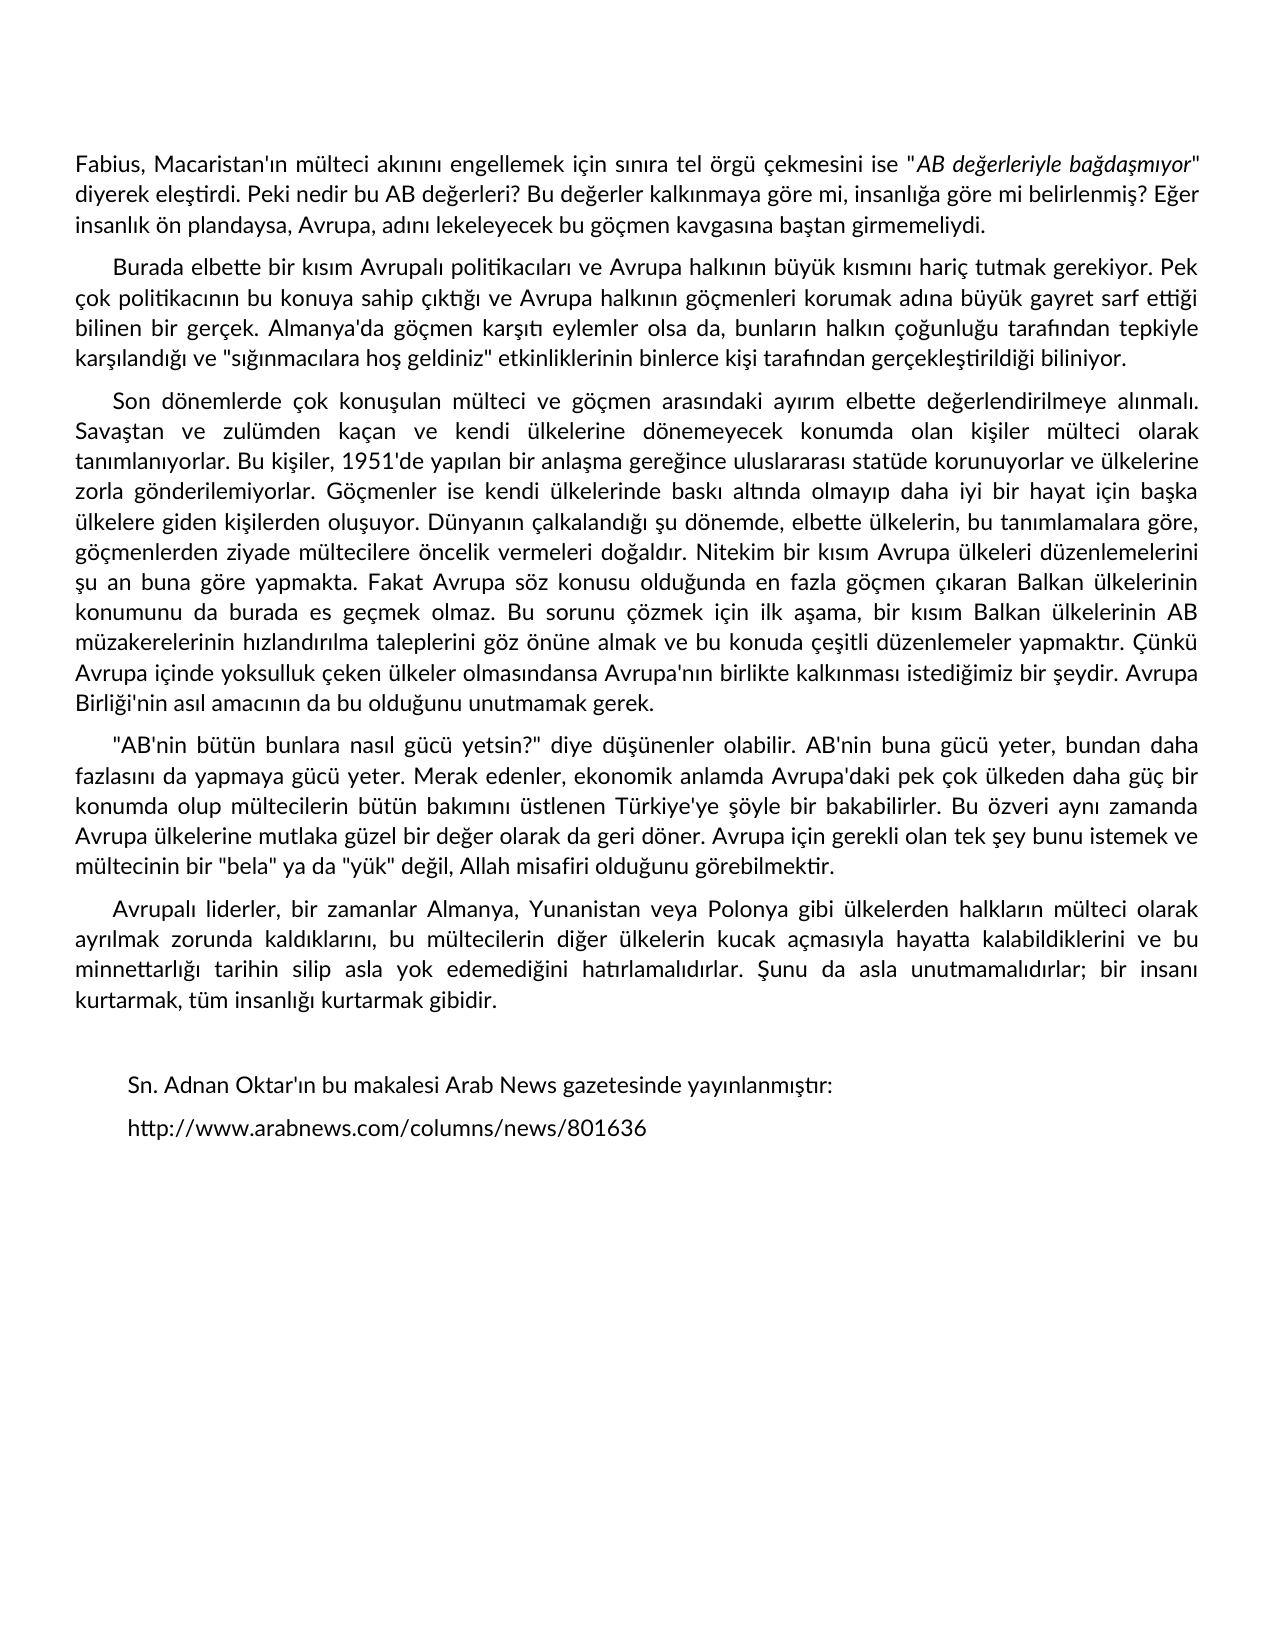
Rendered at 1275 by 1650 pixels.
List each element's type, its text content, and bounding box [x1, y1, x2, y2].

text Burada elbette bir kısım Avrupalı politikacıları ve Avrupa halkının büyük kısmını hariç tutmak gerekiyor. Pek çok politikacının bu konuya sahip çıktığı ve Avrupa halkının göçmenleri korumak adına büyük gayret sarf ettiği bilinen bir gerçek. Almanya'da göçmen karşıtı eylemler olsa da, bunların halkın çoğunluğu tarafından tepkiyle karşılandığı ve "sığınmacılara hoş geldiniz" etkinliklerinin binlerce kişi tarafından gerçekleştirildiği biliniyor. [75, 253, 1200, 371]
text "AB'nin bütün bunlara nasıl gücü yetsin?" diye düşünenler olabilir. AB'nin buna gücü yeter, bundan daha fazlasını da yapmaya gücü yeter. Merak edenler, ekonomik anlamda Avrupa'daki pek çok ülkeden daha güç bir konumda olup mültecilerin bütün bakımını üstlenen Türkiye'ye şöyle bir bakabilirler. Bu özveri aynı zamanda Avrupa ülkelerine mutlaka güzel bir değer olarak da geri döner. Avrupa için gerekli olan tek şey bunu istemek ve mültecinin bir "bela" ya da "yük" değil, Allah misafiri olduğunu görebilmektir. [75, 731, 1200, 879]
text http://www.arabnews.com/columns/news/801636 [127, 1113, 1177, 1141]
text Fabius, Macaristan'ın mülteci akınını engellemek için sınıra tel örgü çekmesini ise "AB değerleriyle bağdaşmıyor" diyerek eleştirdi. Peki nedir bu AB değerleri? Bu değerler kalkınmaya göre mi, insanlığa göre mi belirlenmiş? Eğer insanlık ön plandaysa, Avrupa, adını lekeleyecek bu göçmen kavgasına baştan girmemeliydi. [75, 150, 1200, 238]
text Avrupalı liderler, bir zamanlar Almanya, Yunanistan veya Polonya gibi ülkelerden halkların mülteci olarak ayrılmak zorunda kaldıklarını, bu mültecilerin diğer ülkelerin kucak açmasıyla hayatta kalabildiklerini ve bu minnettarlığı tarihin silip asla yok edemediğini hatırlamalıdırlar. Şunu da asla unutmamalıdırlar; bir insanı kurtarmak, tüm insanlığı kurtarmak gibidir. [75, 895, 1200, 1013]
text Son dönemlerde çok konuşulan mülteci ve göçmen arasındaki ayırım elbette değerlendirilmeye alınmalı. Savaştan ve zulümden kaçan ve kendi ülkelerine dönemeyecek konumda olan kişiler mülteci olarak tanımlanıyorlar. Bu kişiler, 1951'de yapılan bir anlaşma gereğince uluslararası statüde korunuyorlar ve ülkelerine zorla gönderilemiyorlar. Göçmenler ise kendi ülkelerinde baskı altında olmayıp daha iyi bir hayat için başka ülkelere giden kişilerden oluşuyor. Dünyanın çalkalandığı şu dönemde, elbette ülkelerin, bu tanımlamalara göre, göçmenlerden ziyade mültecilere öncelik vermeleri doğaldır. Nitekim bir kısım Avrupa ülkeleri düzenlemelerini şu an buna göre yapmakta. Fakat Avrupa söz konusu olduğunda en fazla göçmen çıkaran Balkan ülkelerinin konumunu da burada es geçmek olmaz. Bu sorunu çözmek için ilk aşama, bir kısım Balkan ülkelerinin AB müzakerelerinin hızlandırılma taleplerini göz önüne almak ve bu konuda çeşitli düzenlemeler yapmaktır. Çünkü Avrupa içinde yoksulluk çeken ülkeler olmasındansa Avrupa'nın birlikte kalkınması istediğimiz bir şeydir. Avrupa Birliği'nin asıl amacının da bu olduğunu unutmamak gerek. [75, 386, 1200, 716]
text Sn. Adnan Oktar'ın bu makalesi Arab News gazetesinde yayınlanmıştır: [127, 1071, 1177, 1098]
